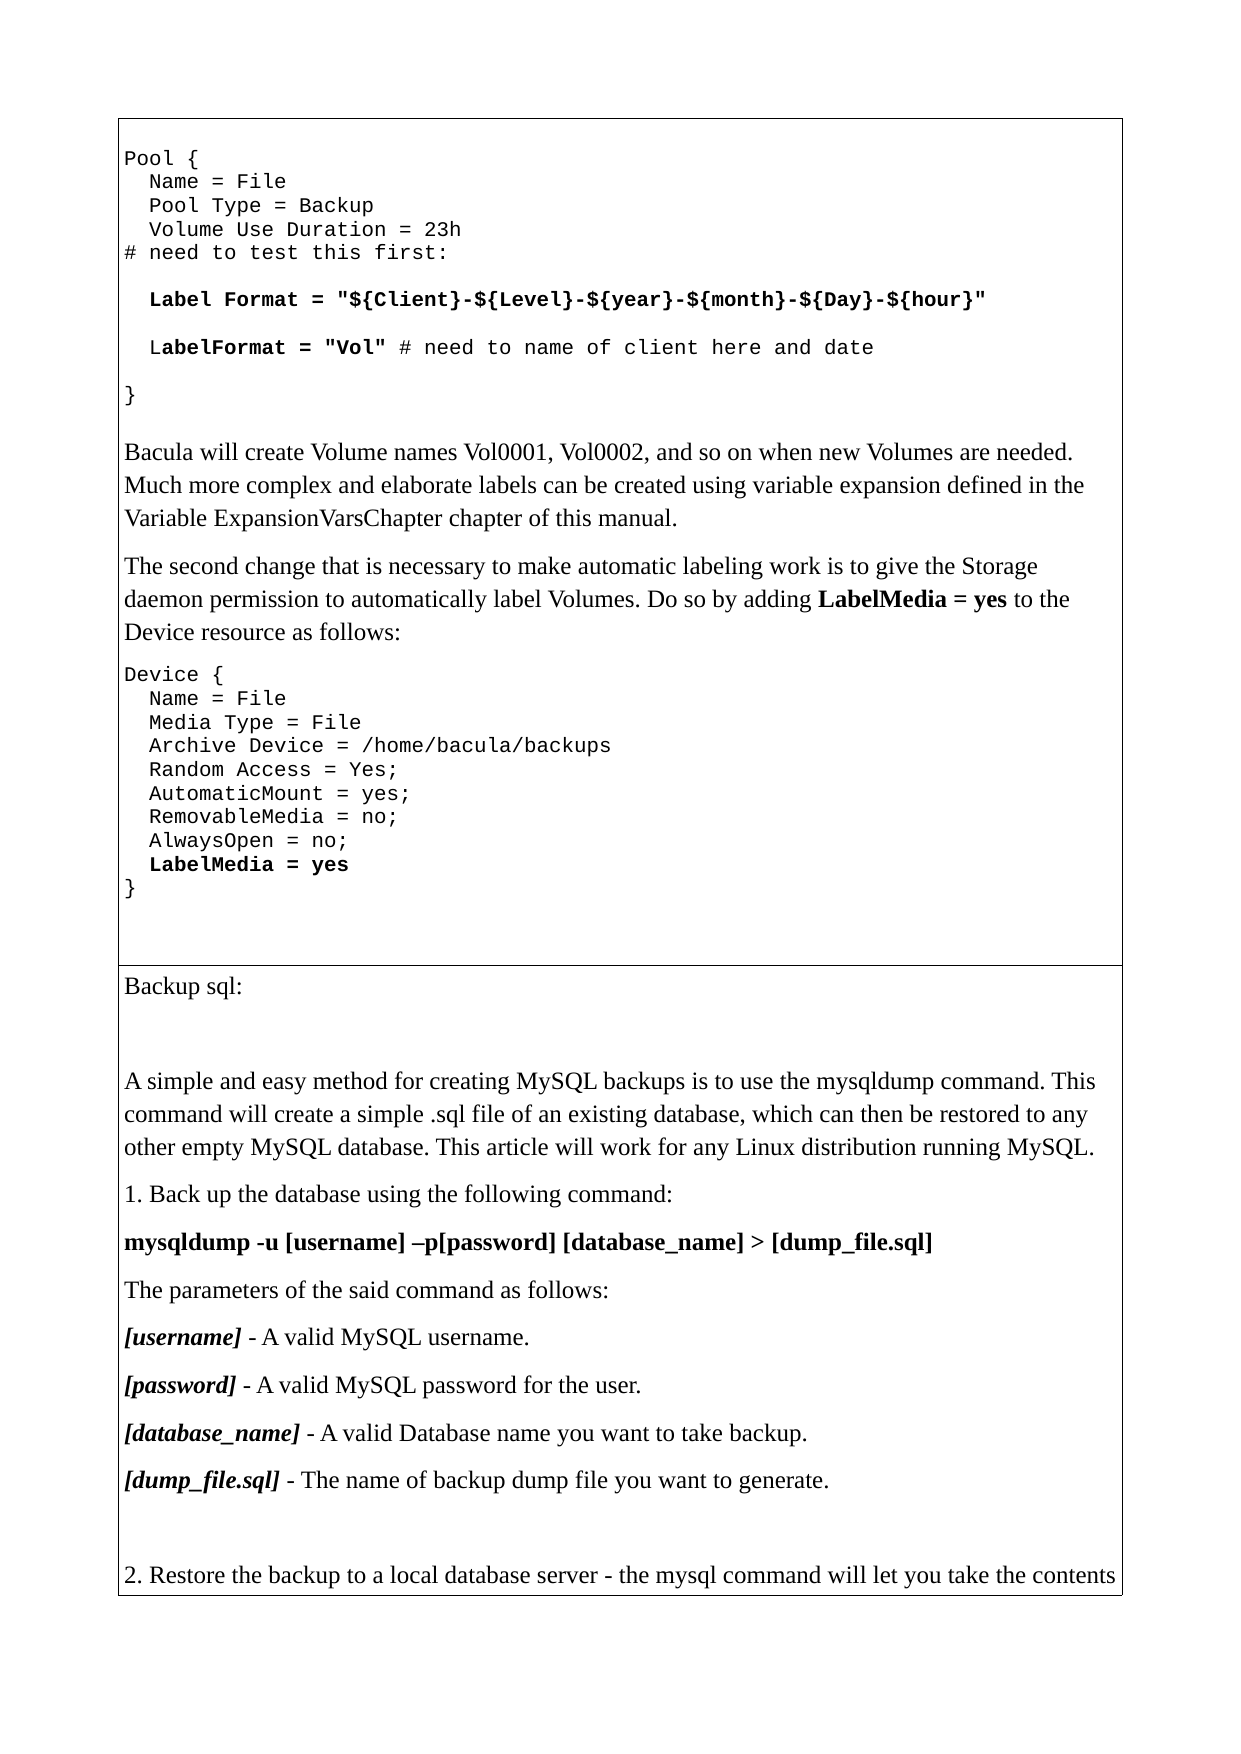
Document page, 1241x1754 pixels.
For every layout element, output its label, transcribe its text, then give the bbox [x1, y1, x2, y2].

table_cell Pool { Name = File Pool Type = Backup Volume Use Duration = 23h # need to test this first: Label Format = "${Client}-${Level}-${year}-${month}-${Day}-${hour}" LabelFormat = "Vol" # need to name of client here and date } Bacula will create Volume names Vol0001, Vol0002, and so on when new Volumes are needed. Much more complex and elaborate labels can be created using variable expansion defined in the Variable ExpansionVarsChapter chapter of this manual. The second change that is necessary to make automatic labeling work is to give the Storage daemon permission to automatically label Volumes. Do so by adding LabelMedia = yes to the Device resource as follows: Device { Name = File Media Type = File Archive Device = /home/bacula/backups Random Access = Yes; AutomaticMount = yes; RemovableMedia = no; AlwaysOpen = no; LabelMedia = yes } [119, 119, 1122, 965]
table_cell Backup sql: A simple and easy method for creating MySQL backups is to use the mysqldump command. This command will create a simple .sql file of an existing database, which can then be restored to any other empty MySQL database. This article will work for any Linux distribution running MySQL. 1. Back up the database using the following command: mysqldump -u [username] –p[password] [database_name] > [dump_file.sql] The parameters of the said command as follows: [username] - A valid MySQL username. [password] - A valid MySQL password for the user. [database_name] - A valid Database name you want to take backup. [dump_file.sql] - The name of backup dump file you want to generate. 2. Restore the backup to a local database server - the mysql command will let you take the contents [119, 966, 1122, 1595]
